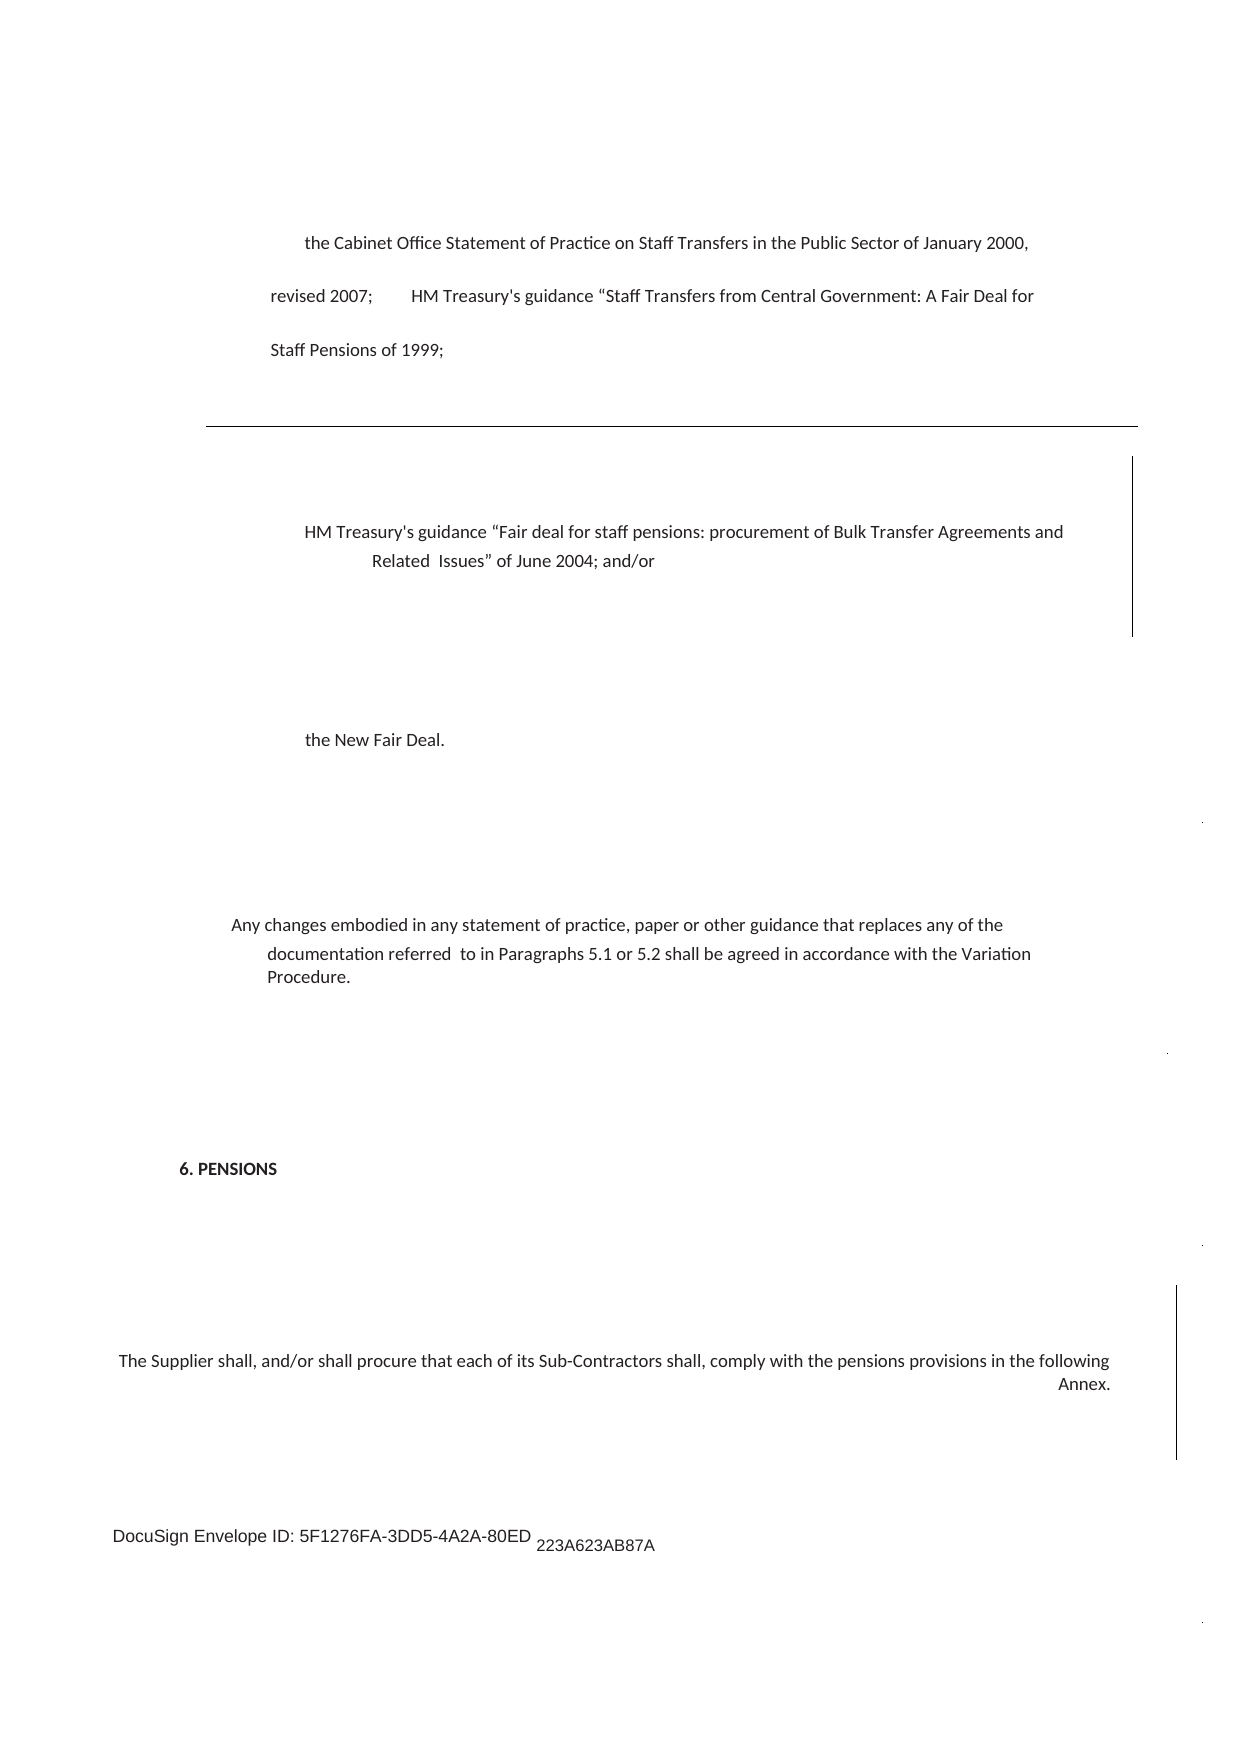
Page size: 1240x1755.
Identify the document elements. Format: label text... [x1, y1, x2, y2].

text The Supplier shall, and/or shall procure that each of its Sub-Contractors shall, comply with the pensions provisions in the following Annex. [49, 1285, 1175, 1460]
text Any changes embodied in any statement of practice, paper or other guidance that replaces any of the documentation referred to in Paragraphs 5.1 or 5.2 shall be agreed in accordance with the Variation Procedure. [147, 850, 1167, 1053]
text the Cabinet Office Statement of Practice on Staff Transfers in the Public Sector of January 2000, revised 2007; HM Treasury's guidance “Staff Transfers from Central Government: A Fair Deal for Staff Pensions of 1999; [206, 168, 1137, 425]
text DocuSign Envelope ID: 5F1276FA-3DD5-4A2A-80ED 223A623AB87A [49, 1462, 1202, 1622]
text the New Fair Deal. [206, 665, 1202, 822]
text HM Treasury's guidance “Fair deal for staff pensions: procurement of Bulk Transfer Agreements and Related Issues” of June 2004; and/or [206, 457, 1131, 637]
text 6. PENSIONS [115, 1093, 1202, 1245]
